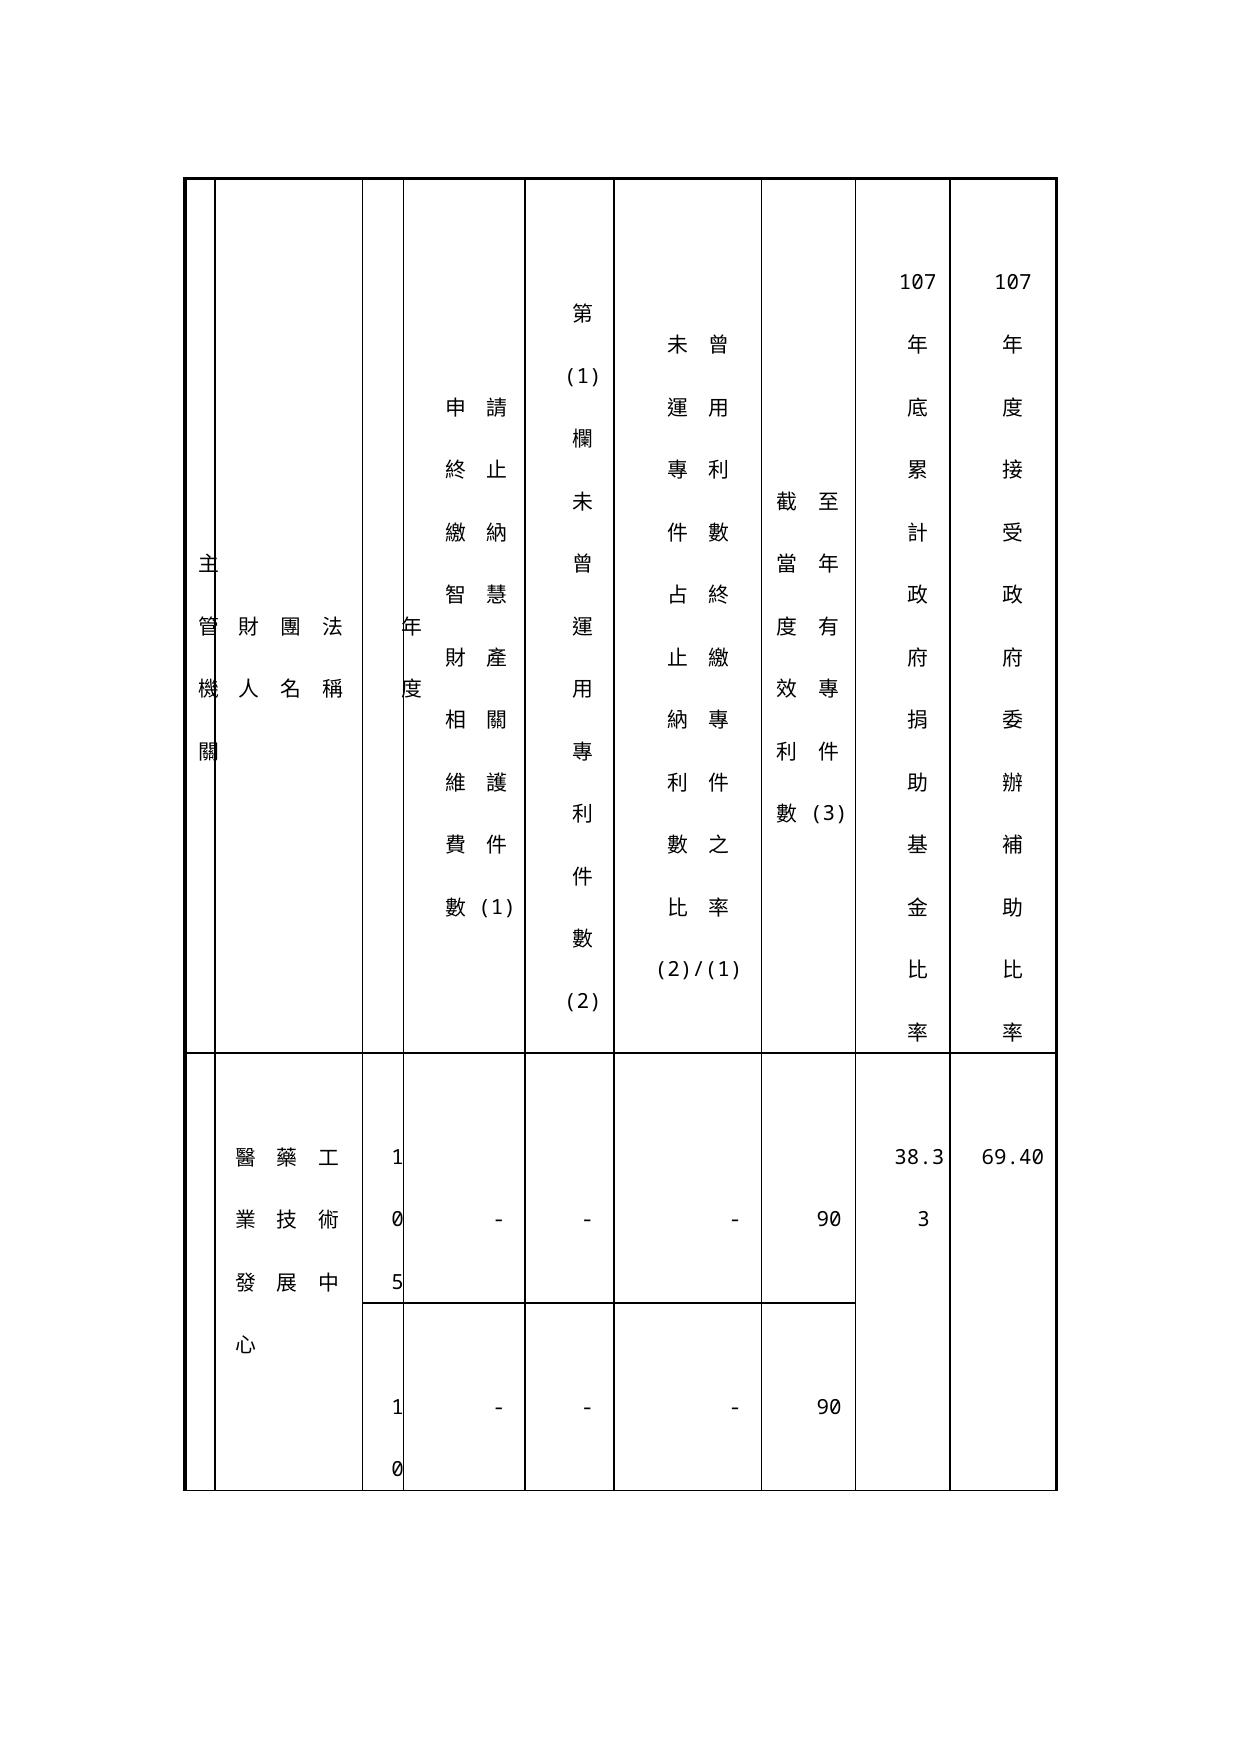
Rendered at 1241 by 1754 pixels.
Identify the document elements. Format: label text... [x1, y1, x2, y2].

table_cell - [615, 1304, 761, 1490]
table_cell 經濟部 [187, 1054, 214, 1490]
table_cell 醫藥工業技術發展中心 [216, 1054, 362, 1490]
table_header 財團法人名稱 [216, 180, 362, 1052]
table_header 年度 [363, 180, 403, 1052]
table_cell - [526, 1304, 613, 1490]
table_header 107年底累計政府捐助基金比率 [856, 180, 949, 1052]
table_cell 10 [363, 1304, 403, 1490]
table_cell - [404, 1304, 524, 1490]
table_cell 90 [762, 1054, 855, 1302]
table_cell - [404, 1054, 524, 1302]
table_header 截至當年度有效專利件數(3) [762, 180, 855, 1052]
table_header 第(1)欄未曾運用專利件數(2) [526, 180, 613, 1052]
table_header 主管機關 [187, 180, 214, 1052]
table_cell 69.40 [951, 1054, 1055, 1490]
table_cell 105 [363, 1054, 403, 1302]
table_header 107年度接受政府委辦補助比率 [951, 180, 1055, 1052]
table_cell - [526, 1054, 613, 1302]
table_header 未曾運用專利件數占終止繳納專利件數之比率(2)/(1) [615, 180, 761, 1052]
table_cell 90 [762, 1304, 855, 1490]
table_header 申請終止繳納智慧財產相關維護費件數(1) [404, 180, 524, 1052]
table_cell 38.33 [856, 1054, 949, 1490]
table_cell - [615, 1054, 761, 1302]
